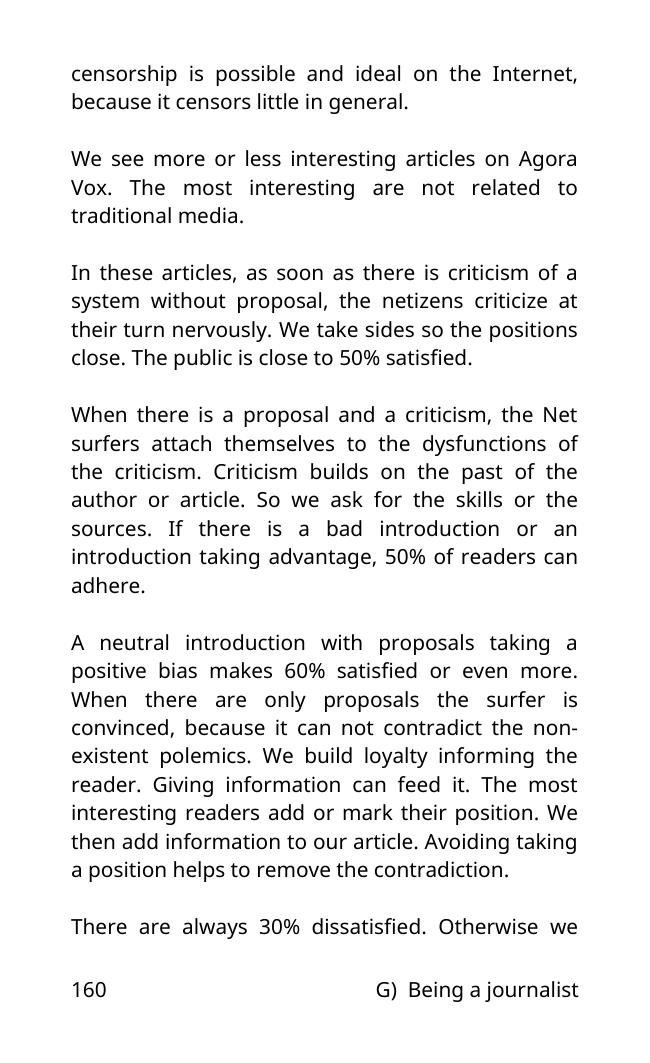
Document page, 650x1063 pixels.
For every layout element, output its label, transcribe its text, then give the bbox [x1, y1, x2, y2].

text There are always 30% dissatisfied. Otherwise we [71, 884, 579, 941]
text In these articles, as soon as there is criticism of a system without proposal, the netizens criticize at their turn nervously. We take sides so the positions close. The public is close to 50% satisfied. [71, 230, 579, 372]
text We see more or less interesting articles on Agora Vox. The most interesting are not related to traditional media. [71, 116, 579, 230]
text censorship is possible and ideal on the Internet, because it censors little in general. [71, 59, 579, 116]
text When there is a proposal and a criticism, the Net surfers attach themselves to the dysfunctions of the criticism. Criticism builds on the past of the author or article. So we ask for the skills or the sources. If there is a bad introduction or an introduction taking advantage, 50% of readers can adhere. [71, 372, 579, 599]
text A neutral introduction with proposals taking a positive bias makes 60% satisfied or even more. When there are only proposals the surfer is convinced, because it can not contradict the non-existent polemics. We build loyalty informing the reader. Giving information can feed it. The most interesting readers add or mark their position. We then add information to our article. Avoiding taking a position helps to remove the contradiction. [71, 599, 579, 884]
